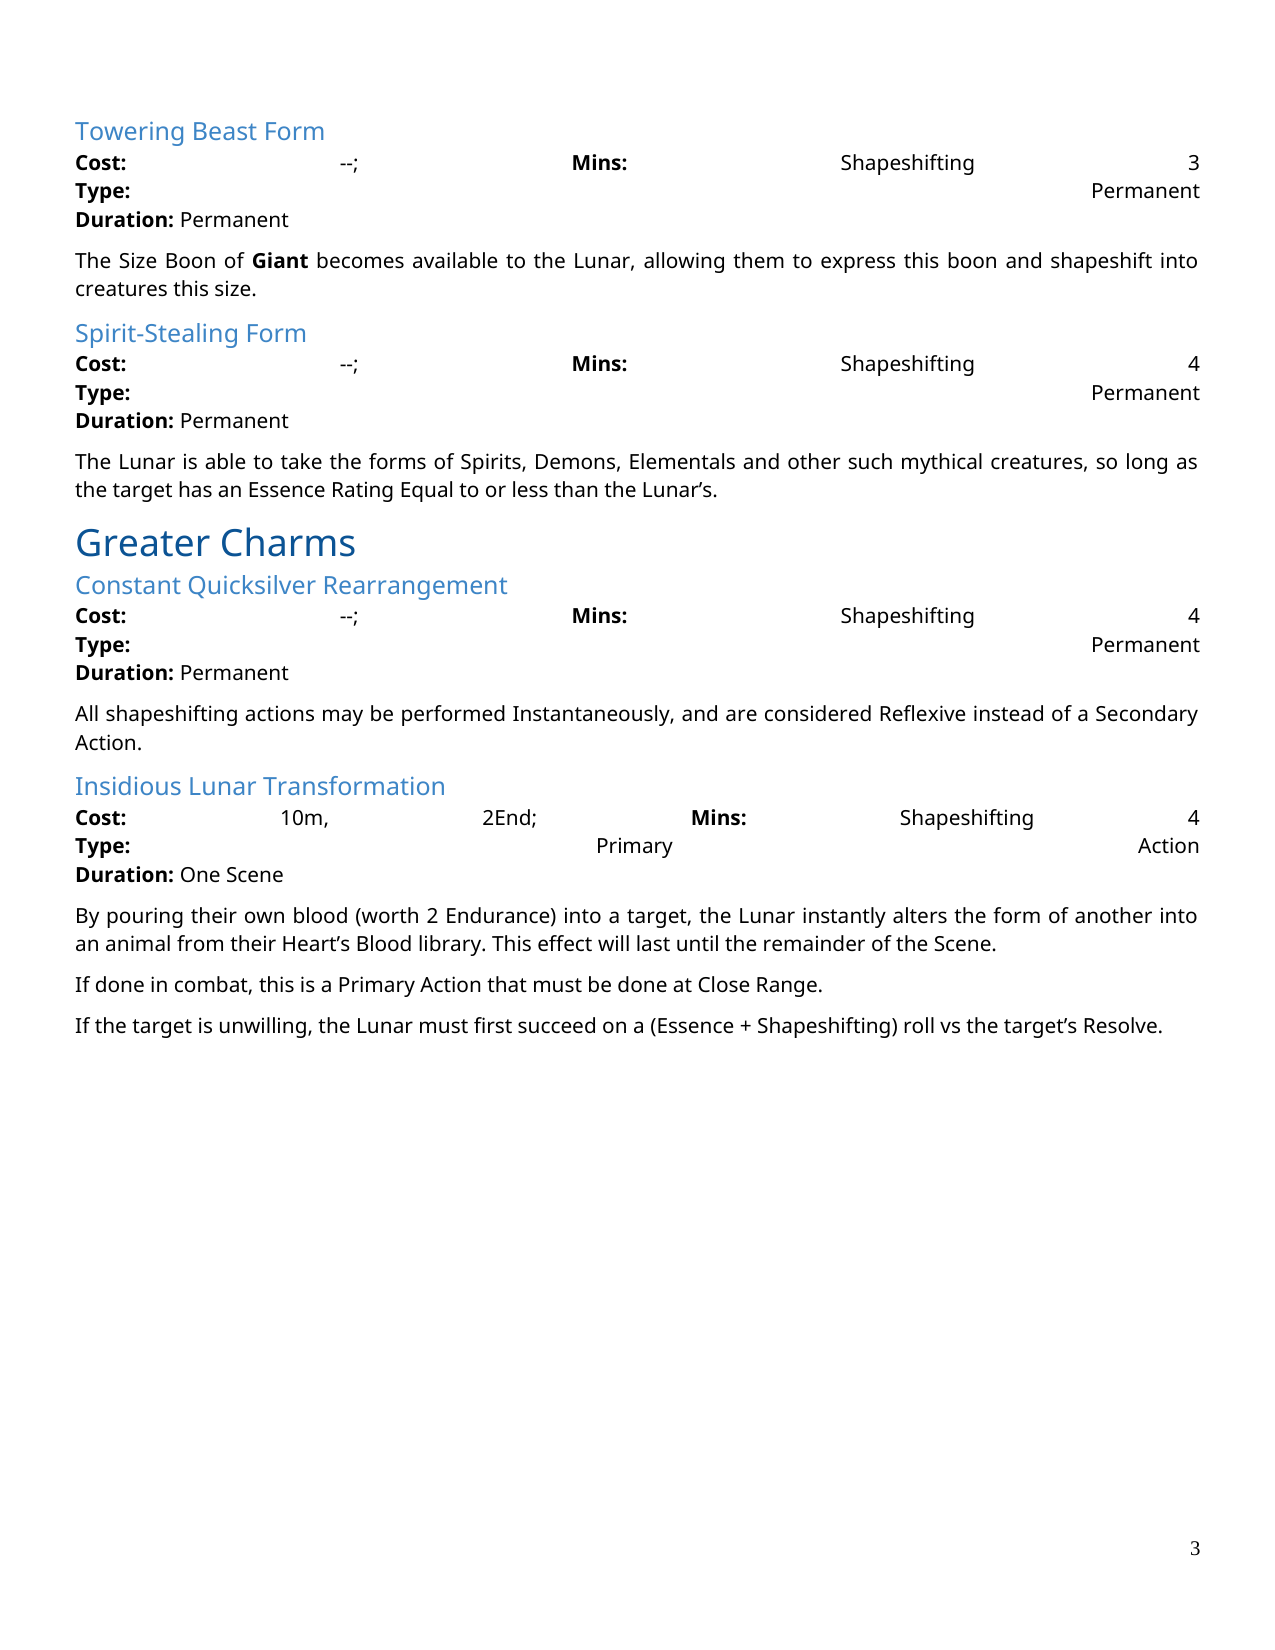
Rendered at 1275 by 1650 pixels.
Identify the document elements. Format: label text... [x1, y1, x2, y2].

subtitle Spirit-Stealing Form [75, 315, 1200, 349]
text Cost: --; Mins: Shapeshifting 3 Type: Permanent Duration: Permanent [75, 148, 1200, 233]
subtitle Greater Charms [75, 517, 1200, 568]
text If the target is unwilling, the Lunar must first succeed on a (Essence + Shapeshifting) roll vs the target’s Resolve. [75, 1011, 1200, 1039]
subtitle Constant Quicksilver Rearrangement [75, 568, 1200, 602]
text Cost: --; Mins: Shapeshifting 4 Type: Permanent Duration: Permanent [75, 349, 1200, 435]
text Cost: 10m, 2End; Mins: Shapeshifting 4 Type: Primary Action Duration: One Scene [75, 803, 1200, 888]
text By pouring their own blood (worth 2 Endurance) into a target, the Lunar instantly alters the form of another into an animal from their Heart’s Blood library. This effect will last until the remainder of the Scene. [75, 901, 1200, 958]
text If done in combat, this is a Primary Action that must be done at Close Range. [75, 970, 1200, 998]
subtitle Towering Beast Form [75, 114, 1200, 148]
text All shapeshifting actions may be performed Instantaneously, and are considered Reflexive instead of a Secondary Action. [75, 699, 1200, 756]
subtitle Insidious Lunar Transformation [75, 769, 1200, 803]
text The Lunar is able to take the forms of Spirits, Demons, Elementals and other such mythical creatures, so long as the target has an Essence Rating Equal to or less than the Lunar’s. [75, 447, 1200, 504]
text Cost: --; Mins: Shapeshifting 4 Type: Permanent Duration: Permanent [75, 602, 1200, 687]
text The Size Boon of Giant becomes available to the Lunar, allowing them to express this boon and shapeshift into creatures this size. [75, 246, 1200, 303]
